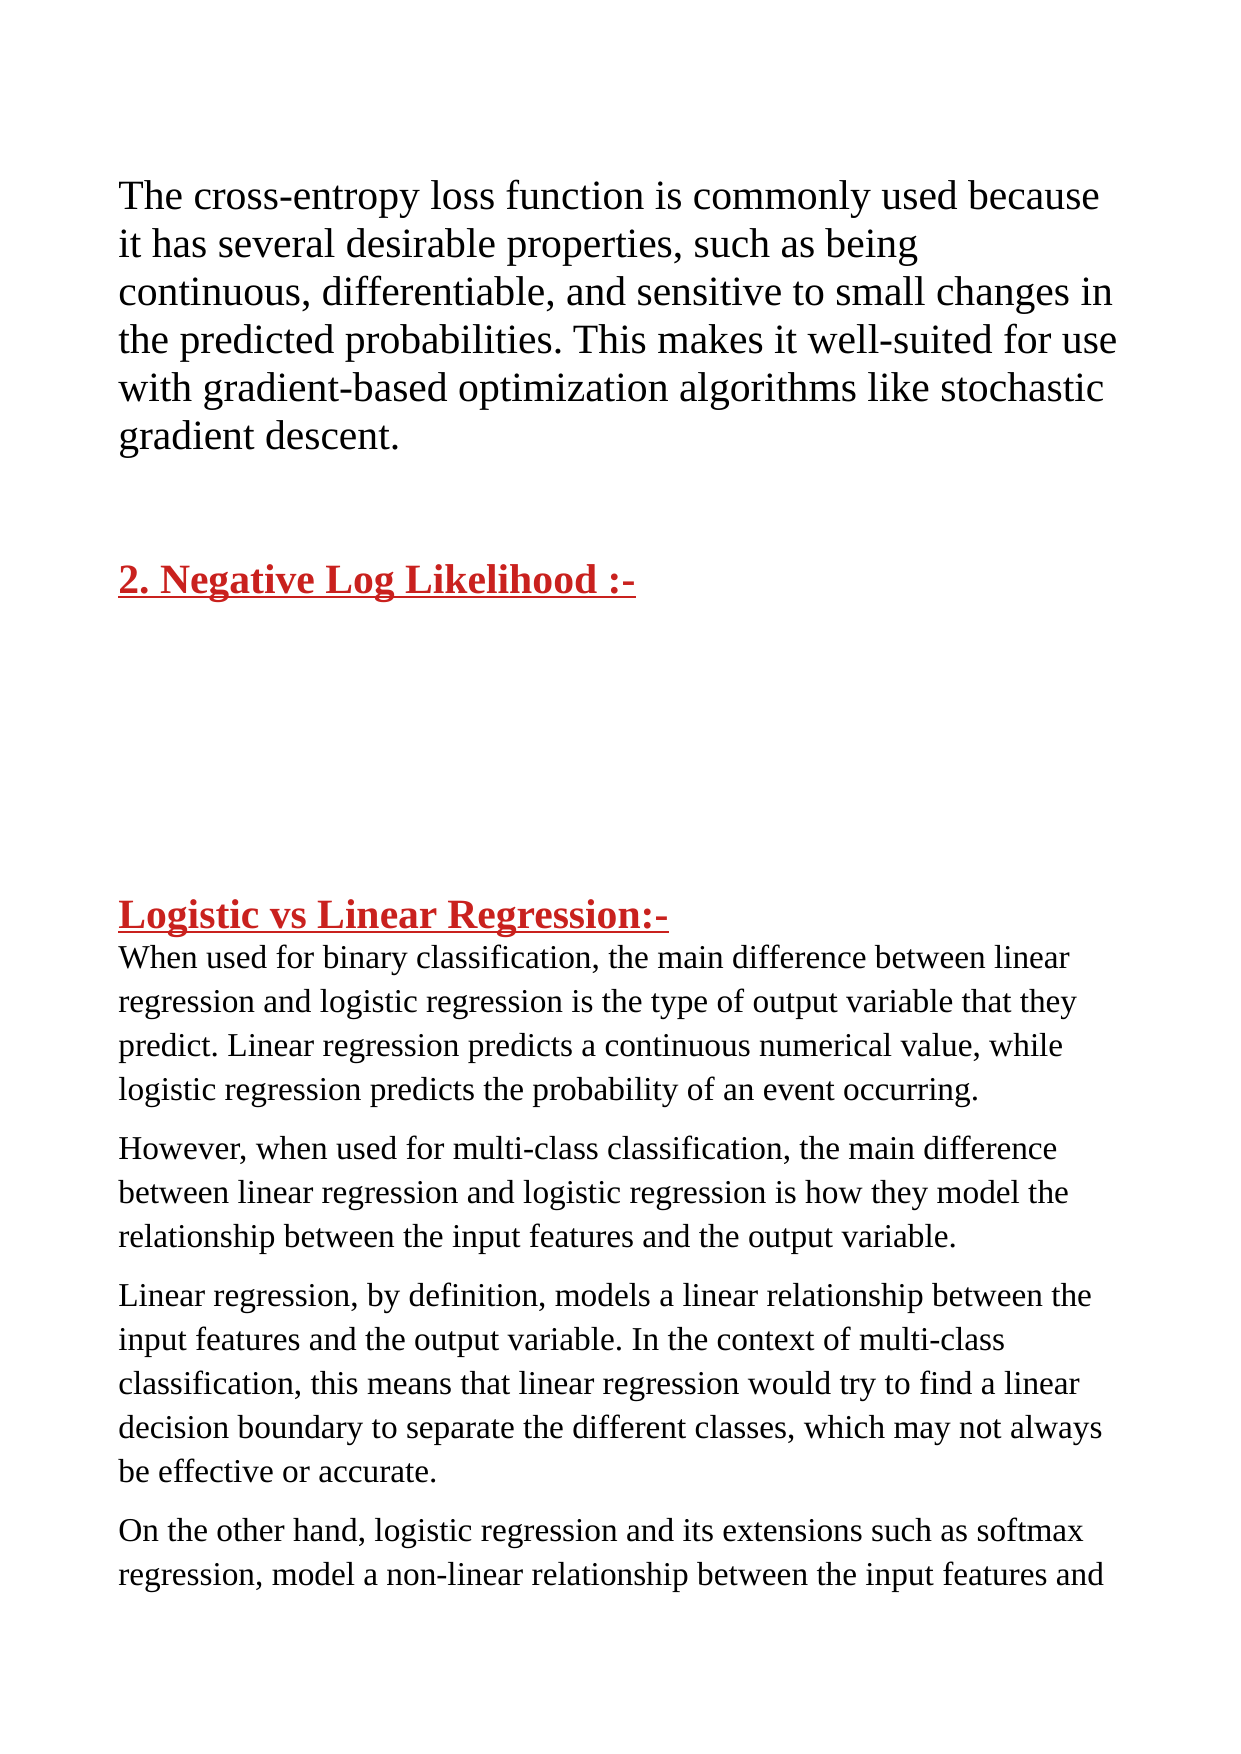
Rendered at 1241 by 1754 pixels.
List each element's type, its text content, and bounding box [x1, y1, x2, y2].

text On the other hand, logistic regression and its extensions such as softmax regression, model a non-linear relationship between the input features and [118, 1510, 1122, 1592]
text When used for binary classification, the main difference between linear regression and logistic regression is the type of output variable that they predict. Linear regression predicts a continuous numerical value, while logistic regression predicts the probability of an event occurring. [118, 937, 1122, 1108]
text The cross-entropy loss function is commonly used because it has several desirable properties, such as being continuous, differentiable, and sensitive to small changes in the predicted probabilities. This makes it well-suited for use with gradient-based optimization algorithms like stochastic gradient descent. [118, 171, 1122, 458]
text However, when used for multi-class classification, the main difference between linear regression and logistic regression is how they model the relationship between the input features and the output variable. [118, 1128, 1122, 1255]
text Logistic vs Linear Regression:- [118, 889, 1122, 937]
text 2. Negative Log Likelihood :- [118, 554, 1122, 602]
text Linear regression, by definition, models a linear relationship between the input features and the output variable. In the context of multi-class classification, this means that linear regression would try to find a linear decision boundary to separate the different classes, which may not always be effective or accurate. [118, 1275, 1122, 1490]
